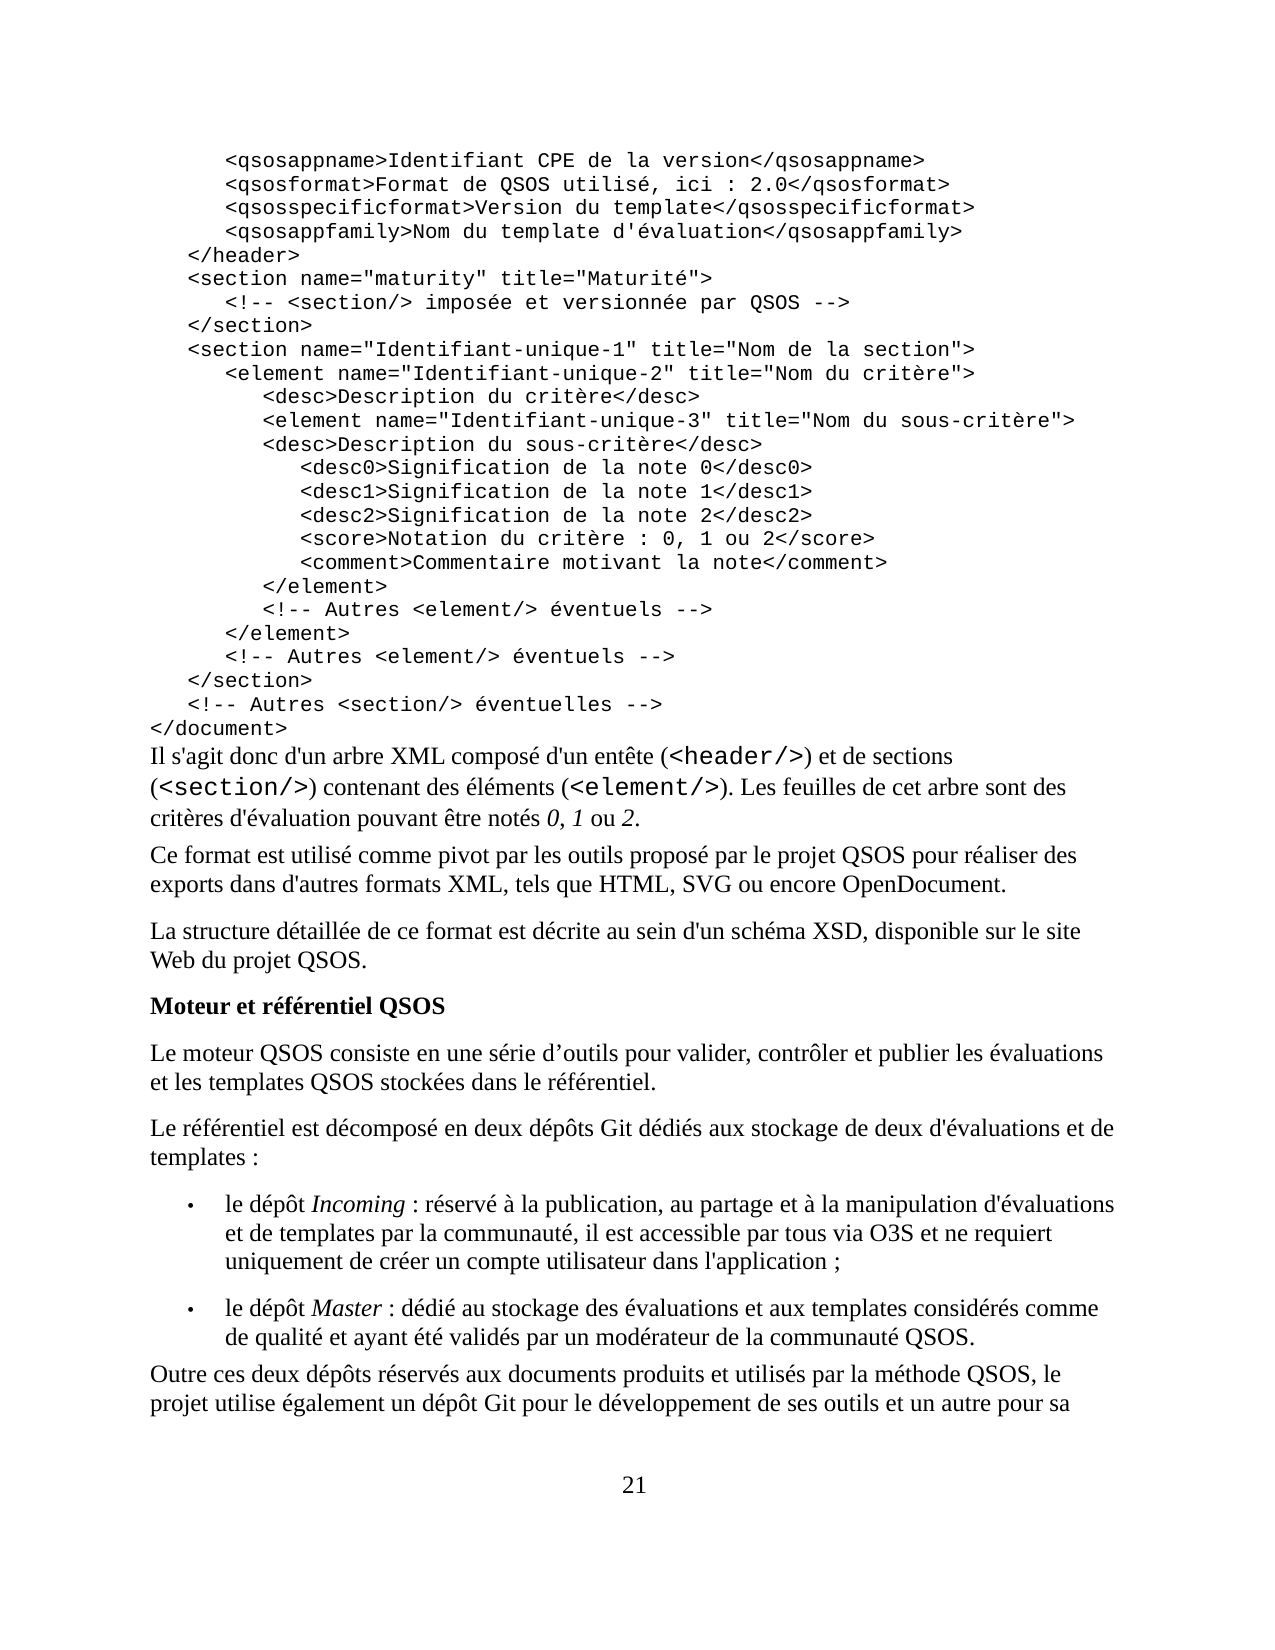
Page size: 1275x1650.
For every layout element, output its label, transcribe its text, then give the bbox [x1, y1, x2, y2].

text <comment>Commentaire motivant la note</comment> [150, 552, 1125, 576]
text </section> [150, 670, 1125, 694]
list le dépôt Master : dédié au stockage des évaluations et aux templates considérés comme de qualité et ayant été validés par un modérateur de la communauté QSOS. [187, 1293, 1125, 1351]
text <desc1>Signification de la note 1</desc1> [150, 481, 1125, 505]
text <!-- Autres <section/> éventuelles --> [150, 694, 1125, 717]
text </header> [150, 244, 1125, 268]
text Moteur et référentiel QSOS [150, 991, 1125, 1020]
text <qsosappfamily>Nom du template d'évaluation</qsosappfamily> [150, 221, 1125, 244]
text <section name="maturity" title="Maturité"> [150, 268, 1125, 292]
text La structure détaillée de ce format est décrite au sein d'un schéma XSD, disponible sur le site Web du projet QSOS. [150, 916, 1125, 973]
text <desc2>Signification de la note 2</desc2> [150, 505, 1125, 528]
text </document> [150, 717, 1125, 741]
text <qsosspecificformat>Version du template</qsosspecificformat> [150, 197, 1125, 221]
text Ce format est utilisé comme pivot par les outils proposé par le projet QSOS pour réaliser des exports dans d'autres formats XML, tels que HTML, SVG ou encore OpenDocument. [150, 841, 1125, 898]
text Le moteur QSOS consiste en une série d’outils pour valider, contrôler et publier les évaluations et les templates QSOS stockées dans le référentiel. [150, 1038, 1125, 1096]
list le dépôt Incoming : réservé à la publication, au partage et à la manipulation d'évaluations et de templates par la communauté, il est accessible par tous via O3S et ne requiert uniquement de créer un compte utilisateur dans l'application ; [187, 1189, 1125, 1275]
text <element name="Identifiant-unique-3" title="Nom du sous-critère"> [150, 410, 1125, 434]
text </section> [150, 316, 1125, 339]
text Il s'agit donc d'un arbre XML composé d'un entête (<header/>) et de sections (<section/>) contenant des éléments (<element/>). Les feuilles de cet arbre sont des critères d'évaluation pouvant être notés 0, 1 ou 2. [150, 741, 1125, 832]
text Le référentiel est décomposé en deux dépôts Git dédiés aux stockage de deux d'évaluations et de templates : [150, 1113, 1125, 1171]
text <qsosappname>Identifiant CPE de la version</qsosappname> [150, 150, 1125, 174]
text <element name="Identifiant-unique-2" title="Nom du critère"> [150, 363, 1125, 386]
text </element> [150, 576, 1125, 599]
text <!-- Autres <element/> éventuels --> [150, 647, 1125, 670]
text <desc>Description du sous-critère</desc> [150, 434, 1125, 457]
text <!-- <section/> imposée et versionnée par QSOS --> [150, 292, 1125, 316]
text </element> [150, 623, 1125, 647]
text <qsosformat>Format de QSOS utilisé, ici : 2.0</qsosformat> [150, 174, 1125, 197]
text <desc>Description du critère</desc> [150, 386, 1125, 410]
text <section name="Identifiant-unique-1" title="Nom de la section"> [150, 339, 1125, 363]
text <!-- Autres <element/> éventuels --> [150, 599, 1125, 623]
text <desc0>Signification de la note 0</desc0> [150, 457, 1125, 481]
text <score>Notation du critère : 0, 1 ou 2</score> [150, 528, 1125, 552]
text Outre ces deux dépôts réservés aux documents produits et utilisés par la méthode QSOS, le projet utilise également un dépôt Git pour le développement de ses outils et un autre pour sa [150, 1359, 1125, 1417]
